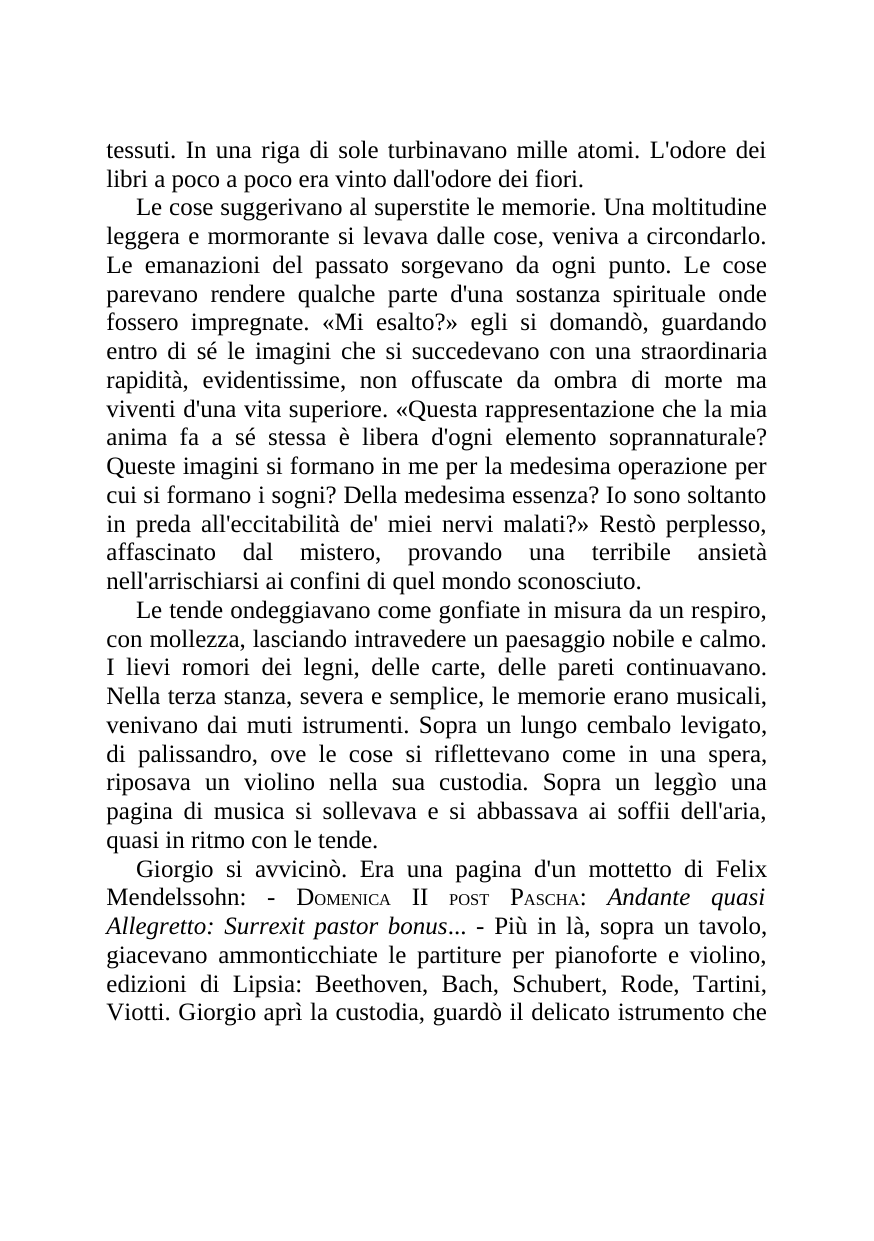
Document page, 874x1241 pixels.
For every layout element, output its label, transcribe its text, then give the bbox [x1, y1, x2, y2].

text Le cose suggerivano al superstite le memorie. Una moltitudine leggera e mormorante si levava dalle cose, veniva a circondarlo. Le emanazioni del passato sorgevano da ogni punto. Le cose parevano rendere qualche parte d'una sostanza spirituale onde fossero impregnate. «Mi esalto?» egli si domandò, guardando entro di sé le imagini che si succedevano con una straordinaria rapidità, evidentissime, non offuscate da ombra di morte ma viventi d'una vita superiore. «Questa rappresentazione che la mia anima fa a sé stessa è libera d'ogni elemento soprannaturale? Queste imagini si formano in me per la medesima operazione per cui si formano i sogni? Della medesima essenza? Io sono soltanto in preda all'eccitabilità de' miei nervi malati?» Restò perplesso, affascinato dal mistero, provando una terribile ansietà nell'arrischiarsi ai confini di quel mondo sconosciuto. [106, 192, 768, 595]
text Le tende ondeggiavano come gonfiate in misura da un respiro, con mollezza, lasciando intravedere un paesaggio nobile e calmo. I lievi romori dei legni, delle carte, delle pareti continuavano. Nella terza stanza, severa e semplice, le memorie erano musicali, venivano dai muti istrumenti. Sopra un lungo cembalo levigato, di palissandro, ove le cose si riflettevano come in una spera, riposava un violino nella sua custodia. Sopra un leggìo una pagina di musica si sollevava e si abbassava ai soffii dell'aria, quasi in ritmo con le tende. [106, 595, 768, 854]
text Giorgio si avvicinò. Era una pagina d'un mottetto di Felix Mendelssohn: - Domenica II post Pascha: Andante quasi Allegretto: Surrexit pastor bonus... - Più in là, sopra un tavolo, giacevano ammonticchiate le partiture per pianoforte e violino, edizioni di Lipsia: Beethoven, Bach, Schubert, Rode, Tartini, Viotti. Giorgio aprì la custodia, guardò il delicato istrumento che [106, 854, 768, 1026]
text tessuti. In una riga di sole turbinavano mille atomi. L'odore dei libri a poco a poco era vinto dall'odore dei fiori. [106, 135, 768, 192]
